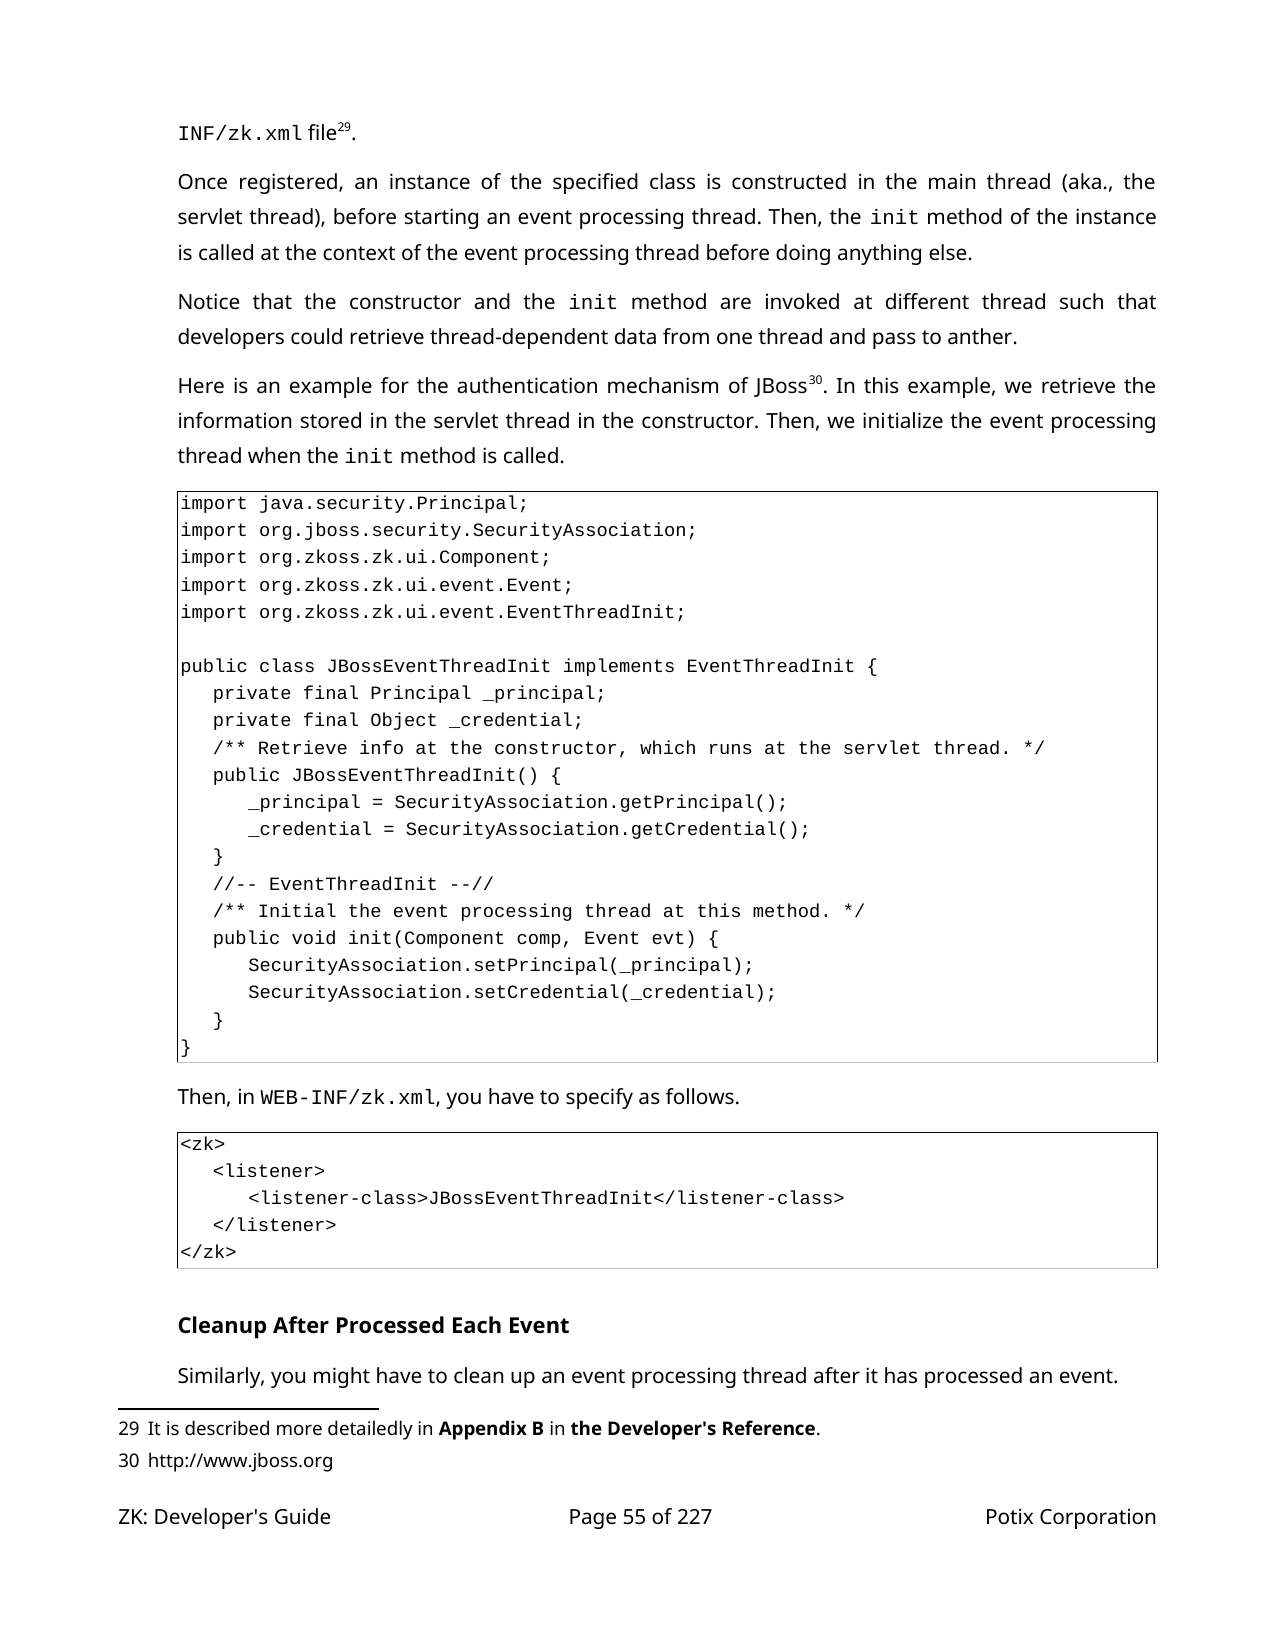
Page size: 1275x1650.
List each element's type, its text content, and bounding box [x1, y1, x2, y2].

text /** Retrieve info at the constructor, which runs at the servlet thread. */ [178, 736, 1157, 760]
text <listener-class>JBossEventThreadInit</listener-class> [178, 1186, 1157, 1210]
text private final Principal _principal; [178, 681, 1157, 705]
text } [178, 844, 1157, 868]
text public JBossEventThreadInit() { [178, 763, 1157, 787]
text public class JBossEventThreadInit implements EventThreadInit { [178, 654, 1157, 678]
text private final Object _credential; [178, 708, 1157, 733]
text //-- EventThreadInit --// [178, 871, 1157, 896]
text It is described more detailedly in Appendix B in the Developer's Reference. [118, 1416, 1157, 1441]
text <zk> [178, 1133, 1157, 1156]
text <listener> [178, 1159, 1157, 1183]
text INF/zk.xml file. [177, 118, 1157, 147]
subtitle Cleanup After Processed Each Event [177, 1310, 1157, 1340]
text Then, in WEB-INF/zk.xml, you have to specify as follows. [177, 1082, 1157, 1111]
text import org.zkoss.zk.ui.event.Event; [178, 572, 1157, 597]
text SecurityAssociation.setPrincipal(_principal); [178, 953, 1157, 977]
text SecurityAssociation.setCredential(_credential); [178, 980, 1157, 1004]
text /** Initial the event processing thread at this method. */ [178, 899, 1157, 923]
text import org.jboss.security.SecurityAssociation; [178, 518, 1157, 542]
text public void init(Component comp, Event evt) { [178, 926, 1157, 950]
text Once registered, an instance of the specified class is constructed in the main thread (aka., the servlet thread), before starting an event processing thread. Then, the init method of the instance is called at the context of the event processing thread before doing anything else. [177, 167, 1157, 266]
text http://www.jboss.org [118, 1447, 1157, 1473]
text </listener> [178, 1213, 1157, 1237]
text Notice that the constructor and the init method are invoked at different thread such that developers could retrieve thread-dependent data from one thread and pass to anther. [177, 287, 1157, 351]
text } [178, 1034, 1157, 1062]
text _credential = SecurityAssociation.getCredential(); [178, 817, 1157, 841]
text Here is an example for the authentication mechanism of JBoss. In this example, we retrieve the information stored in the servlet thread in the constructor. Then, we initialize the event processing thread when the init method is called. [177, 371, 1157, 470]
text _principal = SecurityAssociation.getPrincipal(); [178, 790, 1157, 814]
text </zk> [178, 1240, 1157, 1268]
text import org.zkoss.zk.ui.event.EventThreadInit; [178, 599, 1157, 624]
text import org.zkoss.zk.ui.Component; [178, 545, 1157, 569]
text import java.security.Principal; [178, 492, 1157, 515]
text } [178, 1007, 1157, 1032]
text Similarly, you might have to clean up an event processing thread after it has processed an event. [177, 1361, 1157, 1389]
